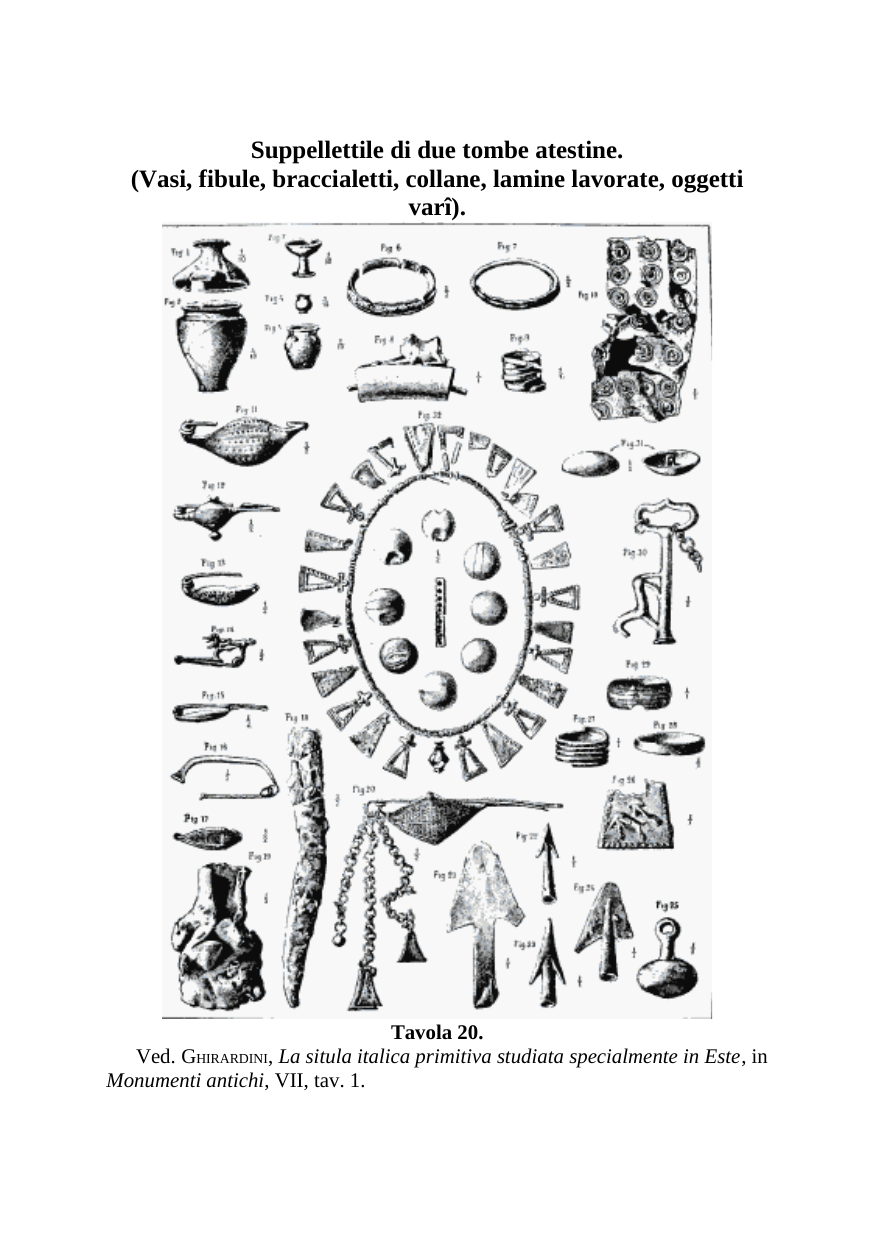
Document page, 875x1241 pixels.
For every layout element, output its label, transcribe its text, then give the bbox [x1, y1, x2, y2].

text Tavola 20. [106, 1020, 768, 1044]
picture [162, 222, 713, 1019]
text Suppellettile di due tombe atestine. [106, 135, 768, 164]
text Ved. Ghirardini, La situla italica primitiva studiata specialmente in Este, in Monumenti antichi, VII, tav. 1. [106, 1044, 768, 1092]
text (Vasi, fibule, braccialetti, collane, lamine lavorate, oggetti varî). [106, 164, 768, 221]
